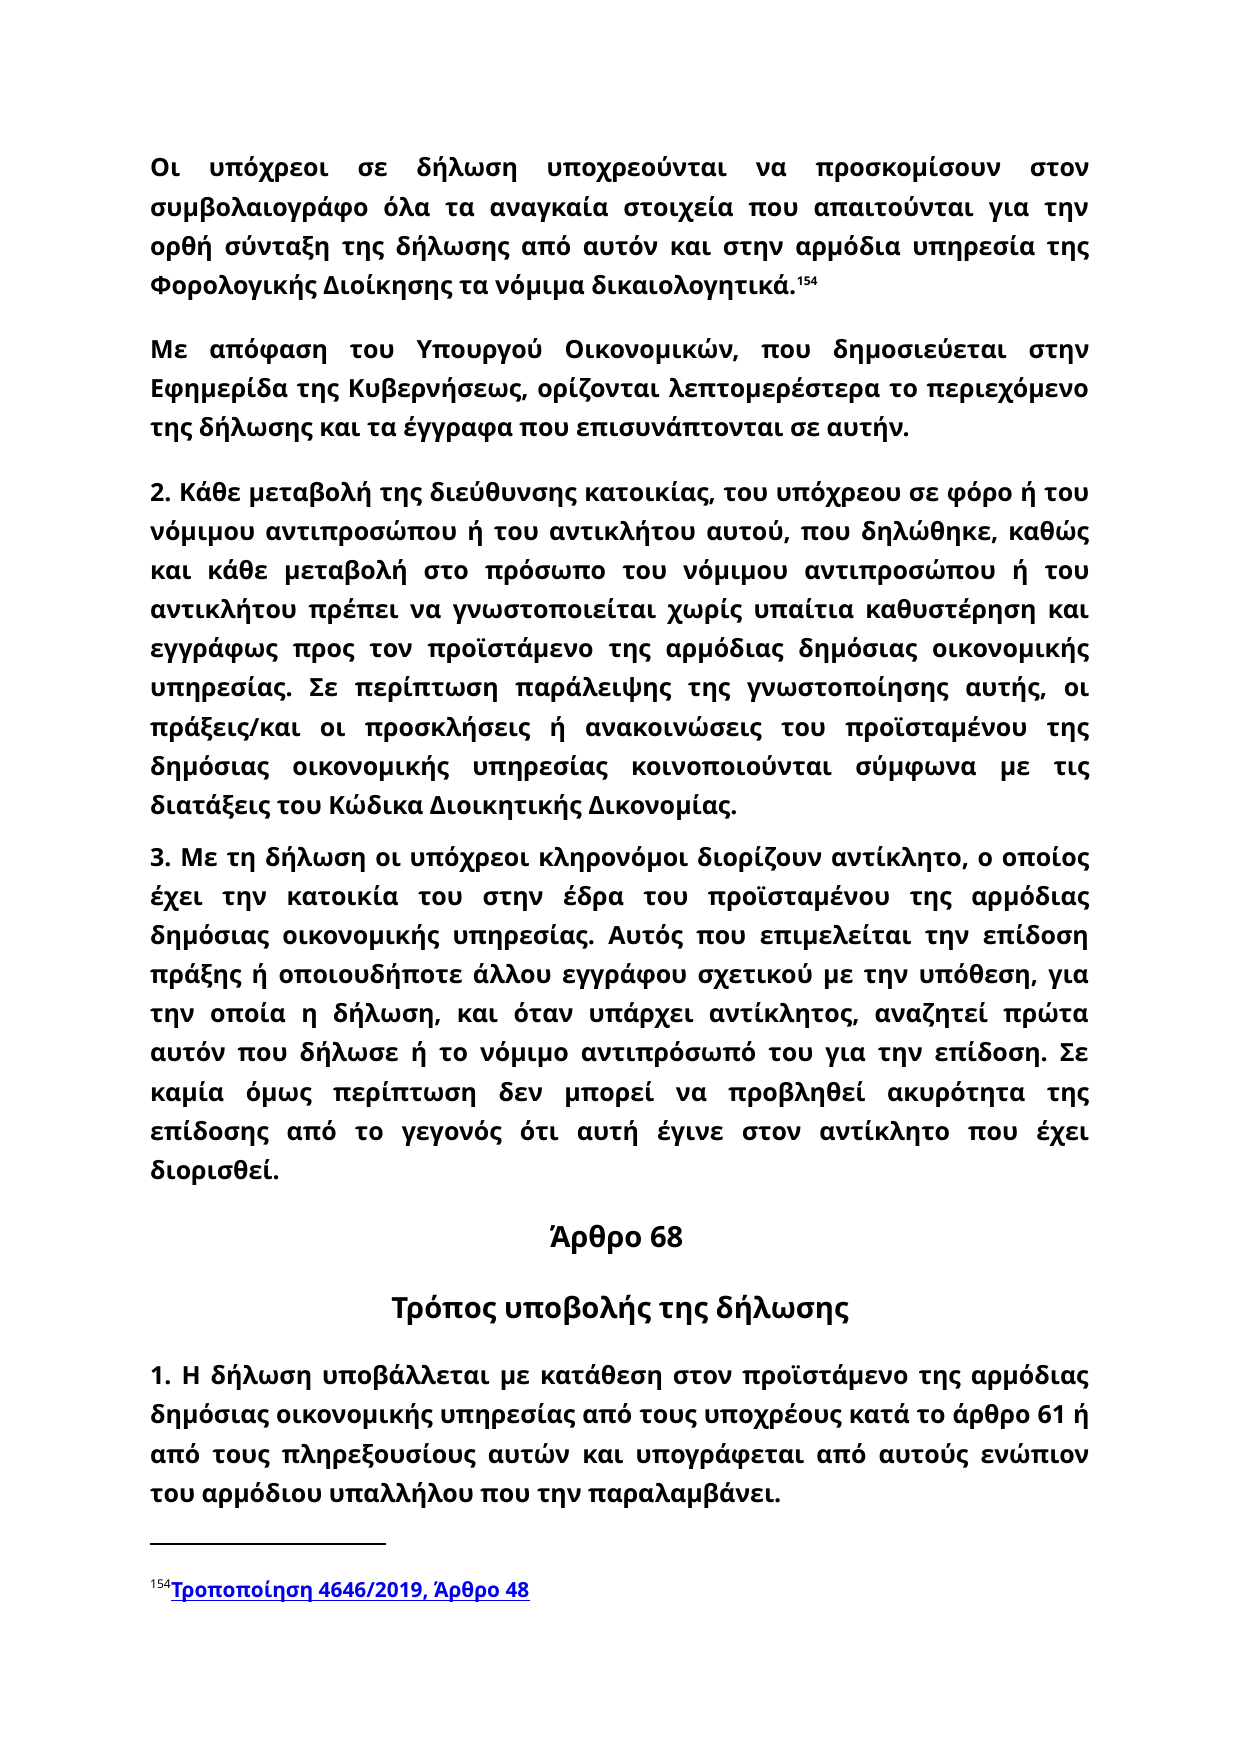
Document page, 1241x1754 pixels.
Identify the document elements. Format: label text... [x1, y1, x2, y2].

text 1. Η δήλωση υποβάλλεται με κατάθεση στον προϊστάμενο της αρμόδιας δημόσιας οικονομικής υπηρεσίας από τους υποχρέους κατά το άρθρο 61 ή από τους πληρεξουσίους αυτών και υπογράφεται από αυτούς ενώπιον του αρμόδιου υπαλλήλου που την παραλαμβάνει. [150, 1358, 1090, 1509]
text Τροποποίηση 4646/2019, Άρθρο 48 [150, 1576, 1090, 1604]
text 2. Κάθε μεταβολή της διεύθυνσης κατοικίας, του υπόχρεου σε φόρο ή του νόμιμου αντιπροσώπου ή του αντικλήτου αυτού, που δηλώθηκε, καθώς και κάθε μεταβολή στο πρόσωπο του νόμιμου αντιπροσώπου ή του αντικλήτου πρέπει να γνωστοποιείται χωρίς υπαίτια καθυστέρηση και εγγράφως προς τον προϊστάμενο της αρμόδιας δημόσιας οικονομικής υπηρεσίας. Σε περίπτωση παράλειψης της γνωστοποίησης αυτής, οι πράξεις/και οι προσκλήσεις ή ανακοινώσεις του προϊσταμένου της δημόσιας οικονομικής υπηρεσίας κοινοποιούνται σύμφωνα με τις διατάξεις του Κώδικα Διοικητικής Δικονομίας. [150, 474, 1090, 822]
subtitle Τρόπος υποβολής της δήλωσης [150, 1287, 1090, 1327]
text Οι υπόχρεοι σε δήλωση υποχρεούνται να προσκομίσουν στον συμβολαιογράφο όλα τα αναγκαία στοιχεία που απαιτούνται για την ορθή σύνταξη της δήλωσης από αυτόν και στην αρμόδια υπηρεσία της Φορολογικής Διοίκησης τα νόμιμα δικαιολογητικά. [150, 150, 1090, 302]
text 3. Με τη δήλωση οι υπόχρεοι κληρονόμοι διορίζουν αντίκλητο, ο οποίος έχει την κατοικία του στην έδρα του προϊσταμένου της αρμόδιας δημόσιας οικονομικής υπηρεσίας. Αυτός που επιμελείται την επίδοση πράξης ή οποιουδήποτε άλλου εγγράφου σχετικού με την υπόθεση, για την οποία η δήλωση, και όταν υπάρχει αντίκλητος, αναζητεί πρώτα αυτόν που δήλωσε ή το νόμιμο αντιπρόσωπό του για την επίδοση. Σε καμία όμως περίπτωση δεν μπορεί να προβληθεί ακυρότητα της επίδοσης από το γεγονός ότι αυτή έγινε στον αντίκλητο που έχει διορισθεί. [150, 839, 1090, 1187]
subtitle Άρθρο 68 [150, 1217, 1090, 1256]
text Με απόφαση του Υπουργού Οικονομικών, που δημοσιεύεται στην Εφημερίδα της Κυβερνήσεως, ορίζονται λεπτομερέστερα το περιεχόμενο της δήλωσης και τα έγγραφα που επισυνάπτονται σε αυτήν. [150, 332, 1090, 444]
